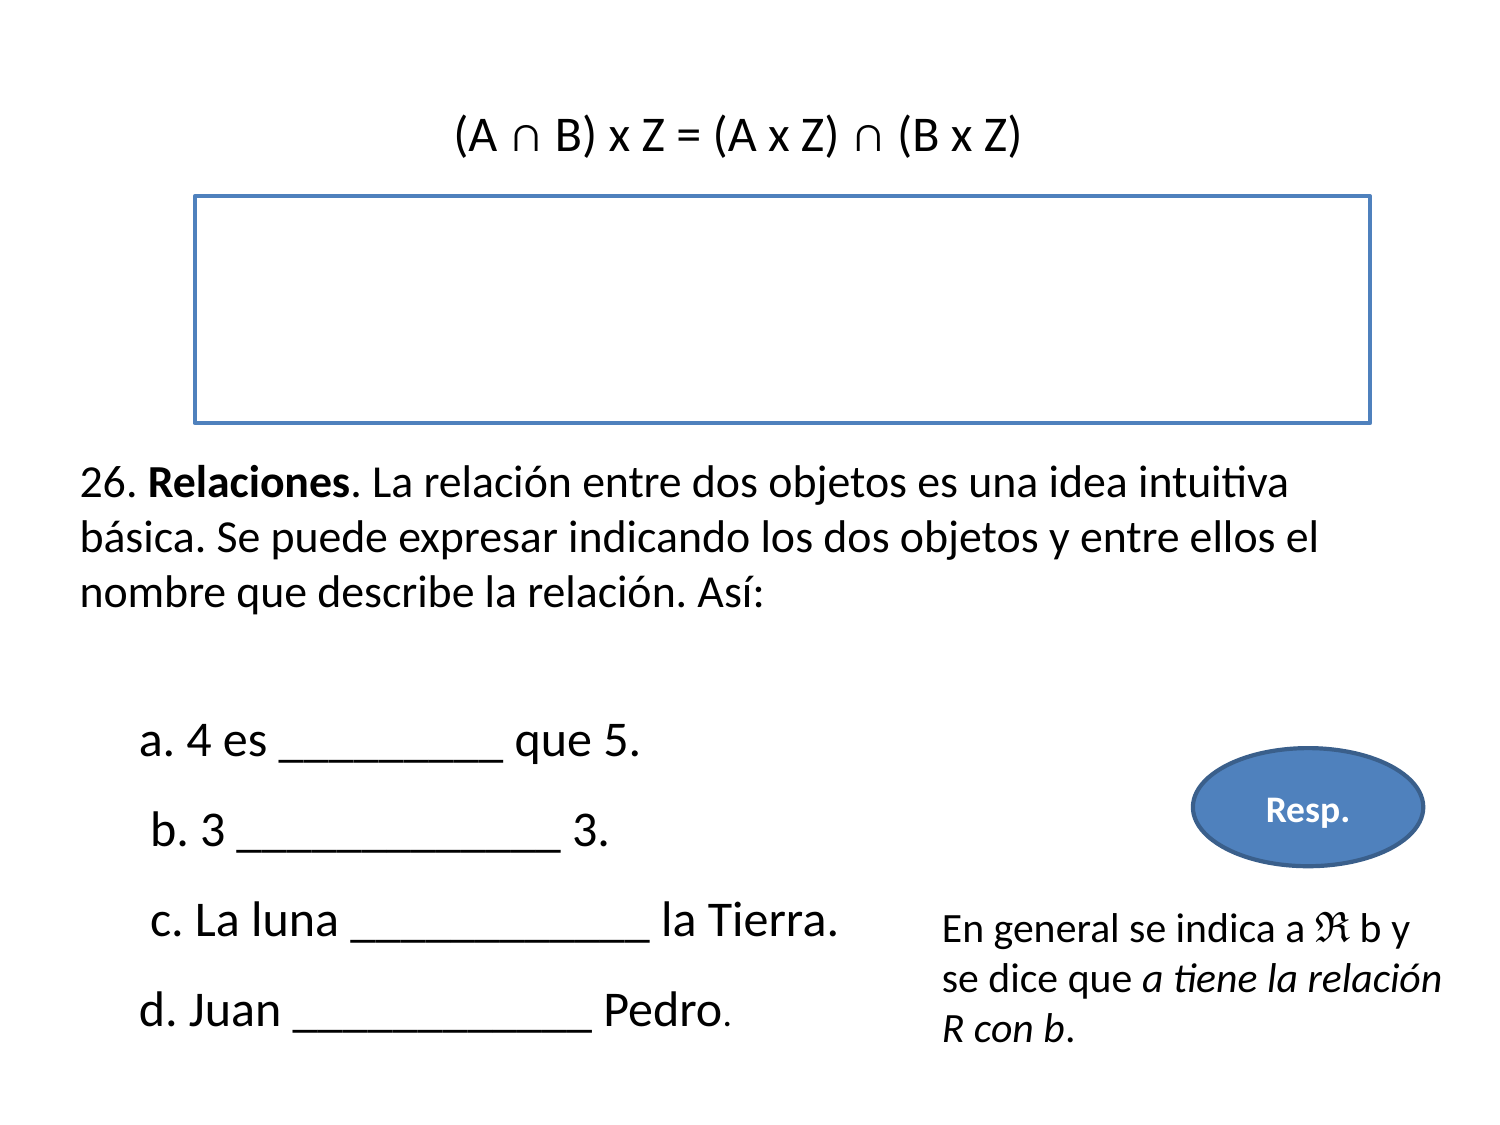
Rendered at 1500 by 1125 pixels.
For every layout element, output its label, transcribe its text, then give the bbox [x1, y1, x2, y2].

text_box En general se indica a ℜ b y se dice que a tiene la relación R con b. [927, 893, 1468, 1125]
text_box Resp. [1192, 748, 1424, 867]
title (A ∩ B) x Z = (A x Z) ∩ (B x Z) [11, 66, 1465, 197]
text_box a. 4 es _________ que 5. b. 3 _____________ 3. c. La luna ____________ la Tierra. d. Juan ____________ Pedro. [123, 668, 1400, 1044]
text_box [194, 196, 1371, 424]
text_box 26. Relaciones. La relación entre dos objetos es una idea intuitiva básica. Se puede expresar indicando los dos objetos y entre ellos el nombre que describe la relación. Así: [64, 444, 1424, 625]
